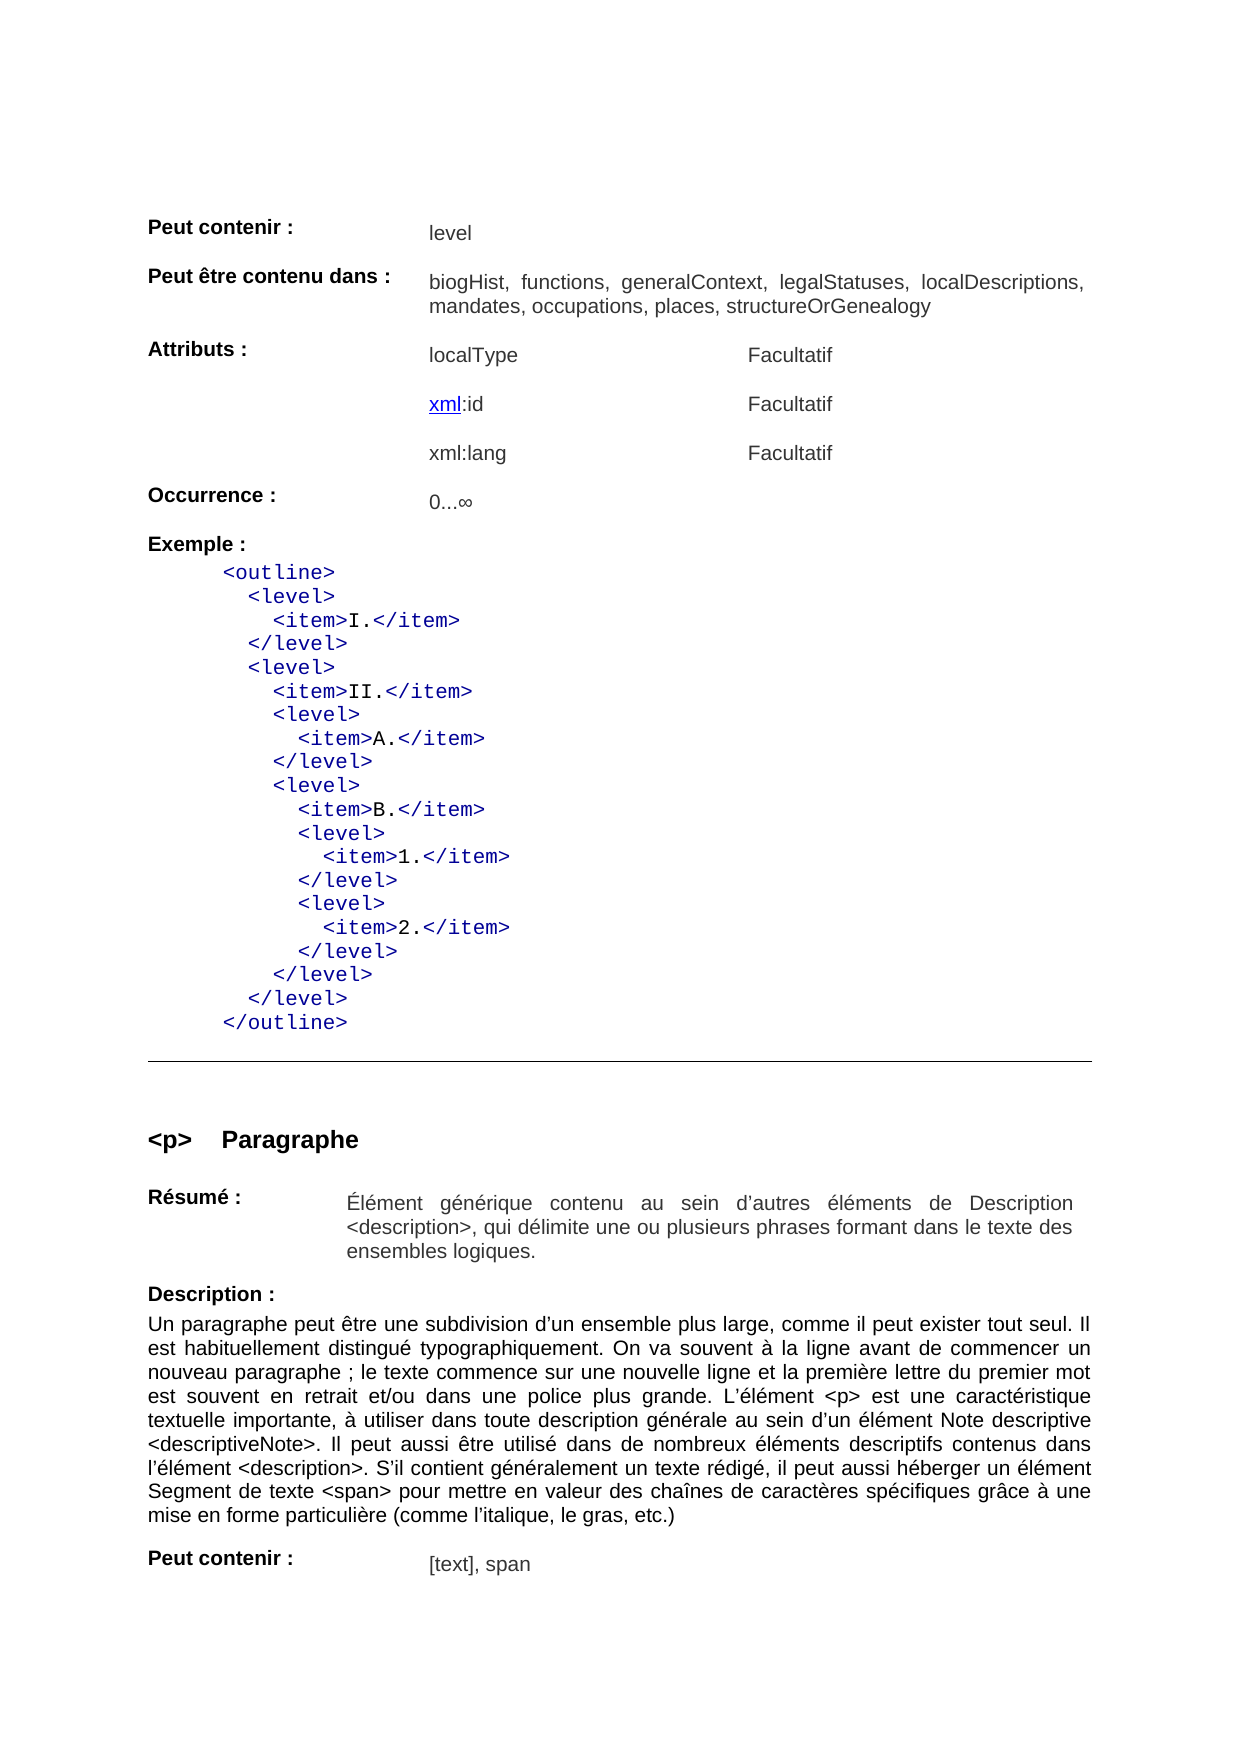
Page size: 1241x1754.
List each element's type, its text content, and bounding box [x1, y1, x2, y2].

table_cell Attributs : [148, 330, 429, 379]
table_cell [148, 428, 429, 477]
table_cell 0...∞ [429, 477, 1085, 526]
text Description : [148, 1281, 1092, 1305]
text Exemple : [148, 532, 1092, 556]
table_header Peut contenir : [148, 1540, 429, 1576]
table_header level [429, 208, 1085, 257]
text <outline> <level> <item>I.</item> </level> <level> <item>II.</item> <level> <item>A.</item> </level> <level> <item>B.</item> <level> <item>1.</item> </level> <level> <item>2.</item> </level> </level> </level> </outline> [148, 562, 1092, 1035]
text Un paragraphe peut être une subdivision d’un ensemble plus large, comme il peut exister tout seul. Il est habituellement distingué typographiquement. On va souvent à la ligne avant de commencer un nouveau paragraphe ; le texte commence sur une nouvelle ligne et la première lettre du premier mot est souvent en retrait et/ou dans une police plus grande. L’élément <p> est une caractéristique textuelle importante, à utiliser dans toute description générale au sein d’un élément Note descriptive <descriptiveNote>. Il peut aussi être utilisé dans de nombreux éléments descriptifs contenus dans l’élément <description>. S’il contient généralement un texte rédigé, il peut aussi héberger un élément Segment de texte <span> pour mettre en valeur des chaînes de caractères spécifiques grâce à une mise en forme particulière (comme l’italique, le gras, etc.) [148, 1312, 1092, 1527]
table_cell xml:lang [429, 428, 748, 477]
table_cell Facultatif [748, 379, 1085, 428]
text <p> Paragraphe [148, 1124, 1092, 1153]
table_header Résumé : [136, 1178, 335, 1275]
table_header Peut contenir : [148, 208, 429, 257]
table_cell Occurrence : [148, 477, 429, 526]
table_cell Facultatif [748, 330, 1085, 379]
table_cell xml:id [429, 379, 748, 428]
table_cell Peut être contenu dans : [148, 257, 429, 330]
table_cell localType [429, 330, 748, 379]
table_cell biogHist, functions, generalContext, legalStatuses, localDescriptions, mandates, occupations, places, structureOrGenealogy [429, 257, 1085, 330]
table_cell Facultatif [748, 428, 1085, 477]
table_header Élément générique contenu au sein d’autres éléments de Description <description>, qui délimite une ou plusieurs phrases formant dans le texte des ensembles logiques. [335, 1178, 1085, 1275]
table_header [text], span [429, 1540, 1085, 1576]
table_cell [148, 379, 429, 428]
